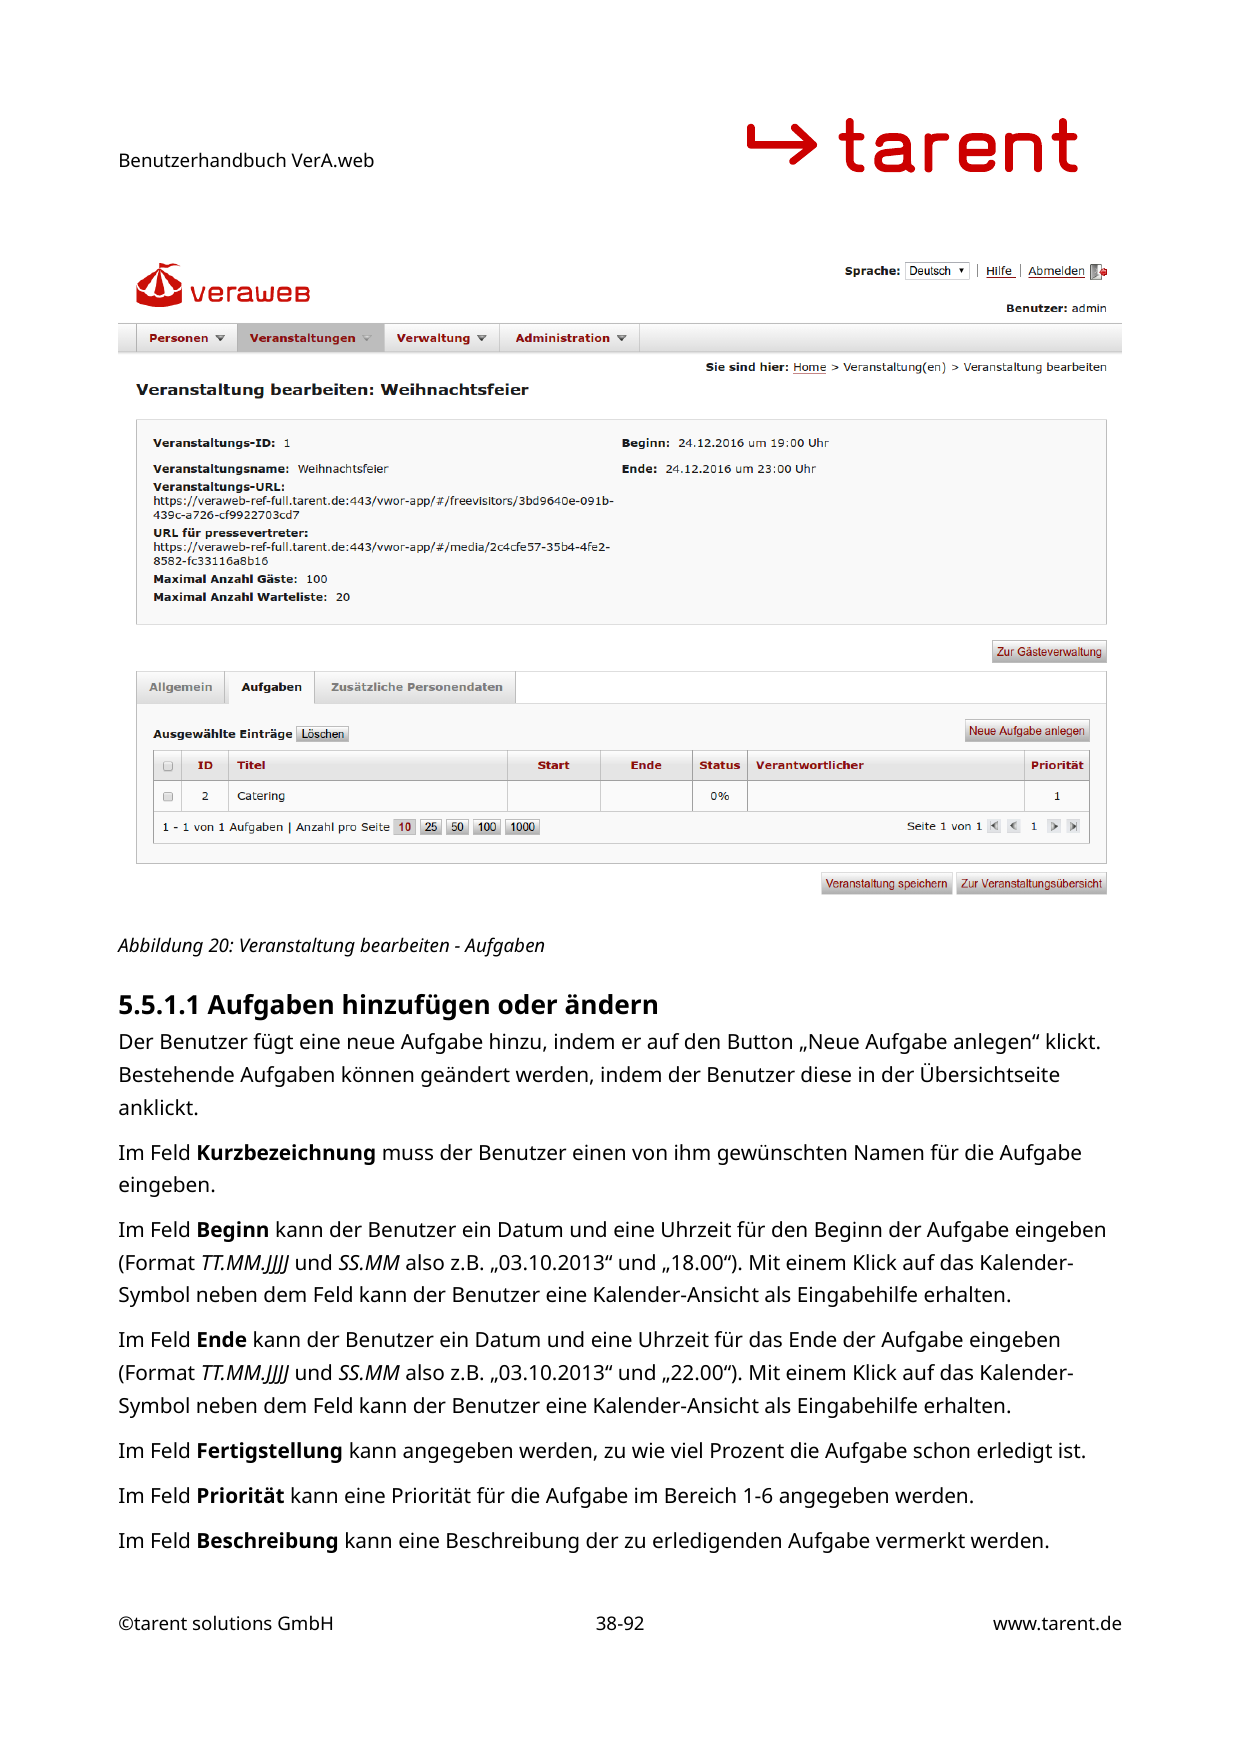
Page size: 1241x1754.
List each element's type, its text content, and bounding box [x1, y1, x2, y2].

picture [118, 258, 1122, 905]
subtitle [118, 232, 1122, 258]
text Im Feld Fertigstellung kann angegeben werden, zu wie viel Prozent die Aufgabe schon erledigt ist. [118, 1436, 1122, 1464]
text Im Feld Kurzbezeichnung muss der Benutzer einen von ihm gewünschten Namen für die Aufgabe eingeben. [118, 1138, 1122, 1199]
subtitle Aufgaben hinzufügen oder ändern [118, 957, 1122, 1022]
text Der Benutzer fügt eine neue Aufgabe hinzu, indem er auf den Button „Neue Aufgabe anlegen“ klickt. Bestehende Aufgaben können geändert werden, indem der Benutzer diese in der Übersichtseite anklickt. [118, 1027, 1122, 1121]
text Im Feld Ende kann der Benutzer ein Datum und eine Uhrzeit für das Ende der Aufgabe eingeben (Format TT.MM.JJJJ und SS.MM also z.B. „03.10.2013“ und „22.00“). Mit einem Klick auf das Kalender-Symbol neben dem Feld kann der Benutzer eine Kalender-Ansicht als Eingabehilfe erhalten. [118, 1326, 1122, 1419]
text Im Feld Priorität kann eine Priorität für die Aufgabe im Bereich 1-6 angegeben werden. [118, 1481, 1122, 1509]
text Abbildung 20: Veranstaltung bearbeiten - Aufgaben [118, 905, 1122, 957]
text Im Feld Beschreibung kann eine Beschreibung der zu erledigenden Aufgabe vermerkt werden. [118, 1526, 1122, 1554]
text Im Feld Beginn kann der Benutzer ein Datum und eine Uhrzeit für den Beginn der Aufgabe eingeben (Format TT.MM.JJJJ und SS.MM also z.B. „03.10.2013“ und „18.00“). Mit einem Klick auf das Kalender-Symbol neben dem Feld kann der Benutzer eine Kalender-Ansicht als Eingabehilfe erhalten. [118, 1215, 1122, 1309]
